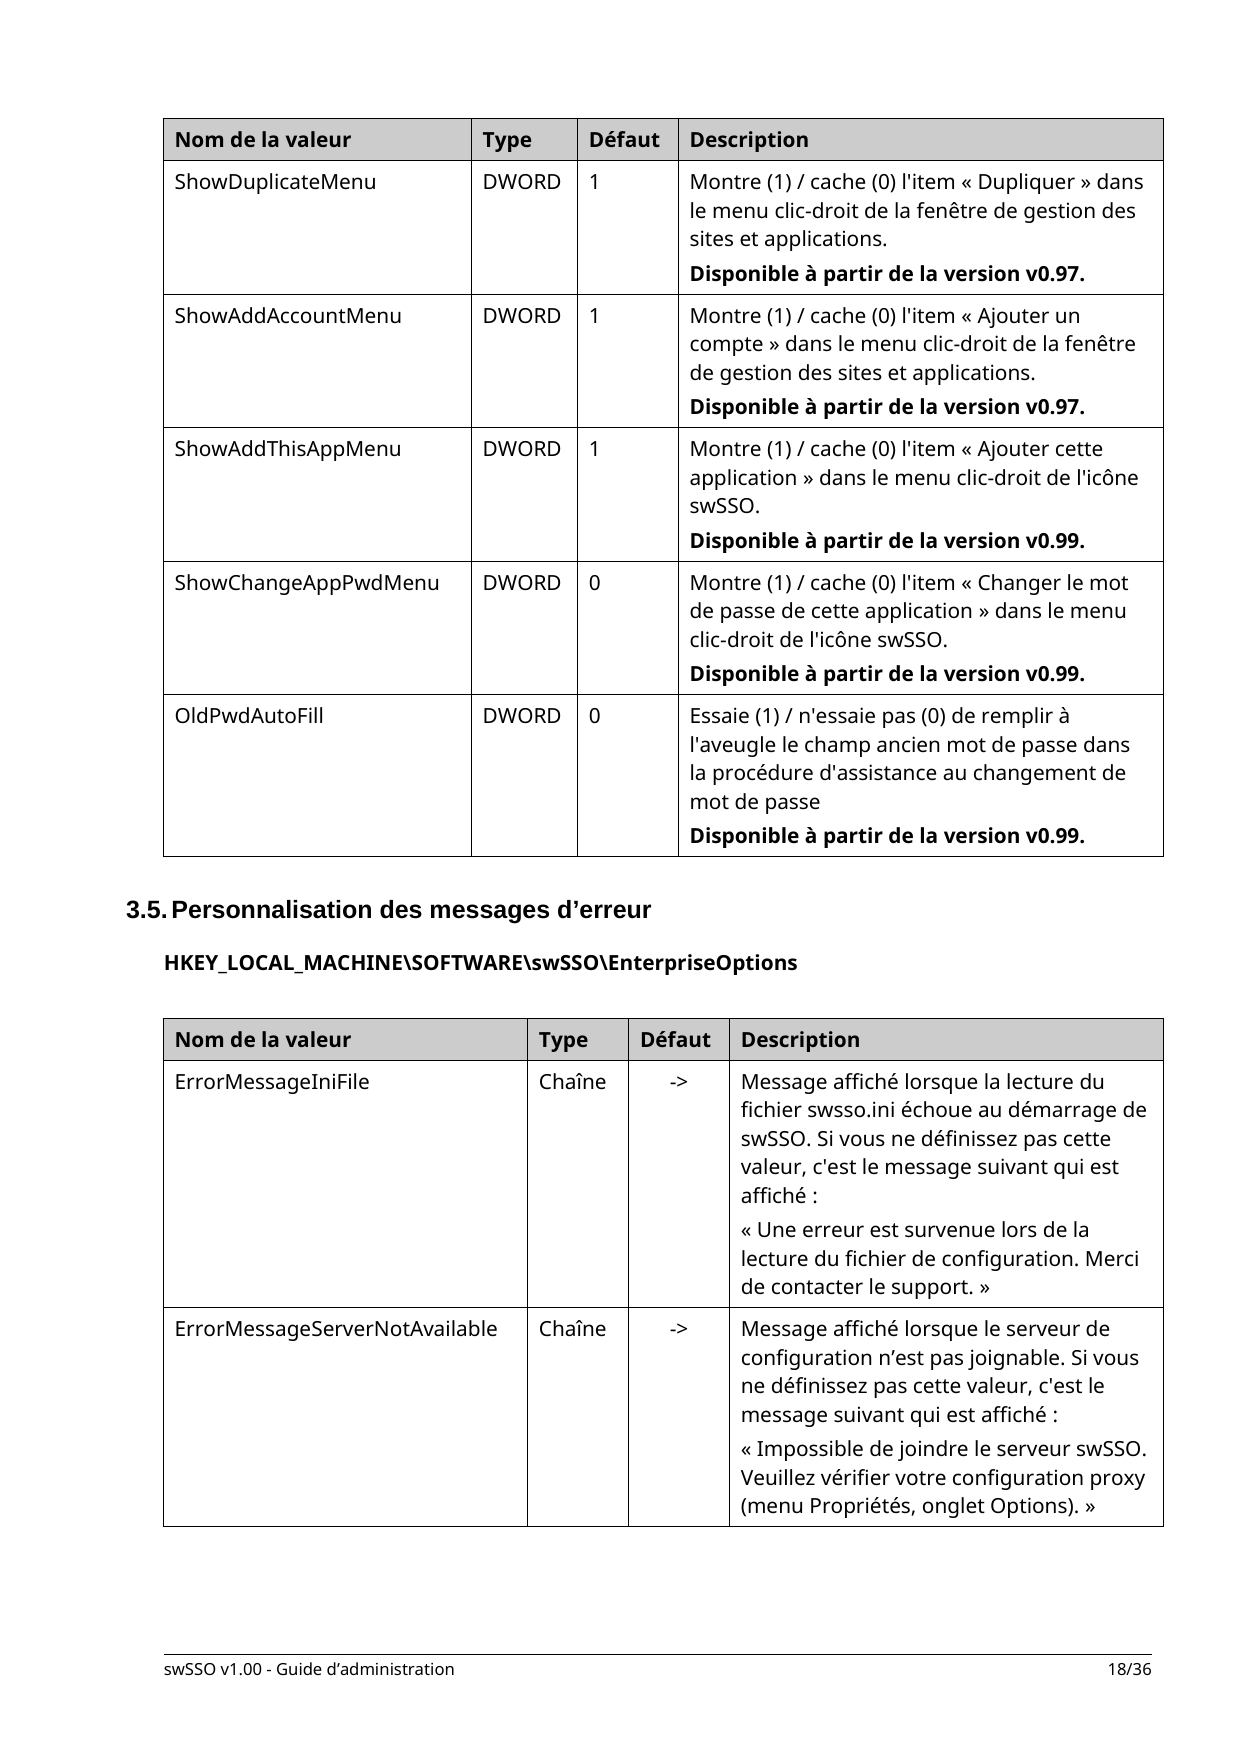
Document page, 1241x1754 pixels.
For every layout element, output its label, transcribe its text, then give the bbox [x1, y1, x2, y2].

table_cell 0 [578, 562, 678, 694]
table_cell 0 [578, 695, 678, 856]
table_header Nom de la valeur [164, 119, 471, 160]
subtitle Personnalisation des messages d’erreur [126, 895, 1152, 923]
table_cell 1 [578, 428, 678, 561]
table_cell ErrorMessageServerNotAvailable [164, 1308, 527, 1526]
table_cell DWORD [472, 562, 577, 694]
table_cell Chaîne [528, 1061, 628, 1307]
table_cell DWORD [472, 695, 577, 856]
table_header Description [679, 119, 1163, 160]
table_cell ShowAddThisAppMenu [164, 428, 471, 561]
table_header Type [472, 119, 577, 160]
table_header Défaut [578, 119, 678, 160]
table_cell Chaîne [528, 1308, 628, 1526]
table_header Type [528, 1019, 628, 1060]
table_cell ShowAddAccountMenu [164, 295, 471, 427]
table_header Défaut [629, 1019, 729, 1060]
table_cell Message affiché lorsque la lecture du fichier swsso.ini échoue au démarrage de swSSO. Si vous ne définissez pas cette valeur, c'est le message suivant qui est affiché : « Une erreur est survenue lors de la lecture du fichier de configuration. Merci de contacter le support. » [730, 1061, 1163, 1307]
table_header Nom de la valeur [164, 1019, 527, 1060]
table_cell -> [629, 1308, 729, 1526]
table_cell Montre (1) / cache (0) l'item « Ajouter un compte » dans le menu clic-droit de la fenêtre de gestion des sites et applications. Disponible à partir de la version v0.97. [679, 295, 1163, 427]
table_cell Essaie (1) / n'essaie pas (0) de remplir à l'aveugle le champ ancien mot de passe dans la procédure d'assistance au changement de mot de passe Disponible à partir de la version v0.99. [679, 695, 1163, 856]
table_cell OldPwdAutoFill [164, 695, 471, 856]
table_cell ShowDuplicateMenu [164, 161, 471, 294]
table_cell 1 [578, 295, 678, 427]
table_cell Montre (1) / cache (0) l'item « Dupliquer » dans le menu clic-droit de la fenêtre de gestion des sites et applications. Disponible à partir de la version v0.97. [679, 161, 1163, 294]
table_cell ErrorMessageIniFile [164, 1061, 527, 1307]
table_cell DWORD [472, 428, 577, 561]
table_header Description [730, 1019, 1163, 1060]
table_cell ShowChangeAppPwdMenu [164, 562, 471, 694]
table_cell Montre (1) / cache (0) l'item « Changer le mot de passe de cette application » dans le menu clic-droit de l'icône swSSO. Disponible à partir de la version v0.99. [679, 562, 1163, 694]
table_cell -> [629, 1061, 729, 1307]
table_cell 1 [578, 161, 678, 294]
table_cell Message affiché lorsque le serveur de configuration n’est pas joignable. Si vous ne définissez pas cette valeur, c'est le message suivant qui est affiché : « Impossible de joindre le serveur swSSO. Veuillez vérifier votre configuration proxy (menu Propriétés, onglet Options). » [730, 1308, 1163, 1526]
text HKEY_LOCAL_MACHINE\SOFTWARE\swSSO\EnterpriseOptions [164, 948, 1152, 977]
table_cell DWORD [472, 295, 577, 427]
table_cell DWORD [472, 161, 577, 294]
table_cell Montre (1) / cache (0) l'item « Ajouter cette application » dans le menu clic-droit de l'icône swSSO. Disponible à partir de la version v0.99. [679, 428, 1163, 561]
